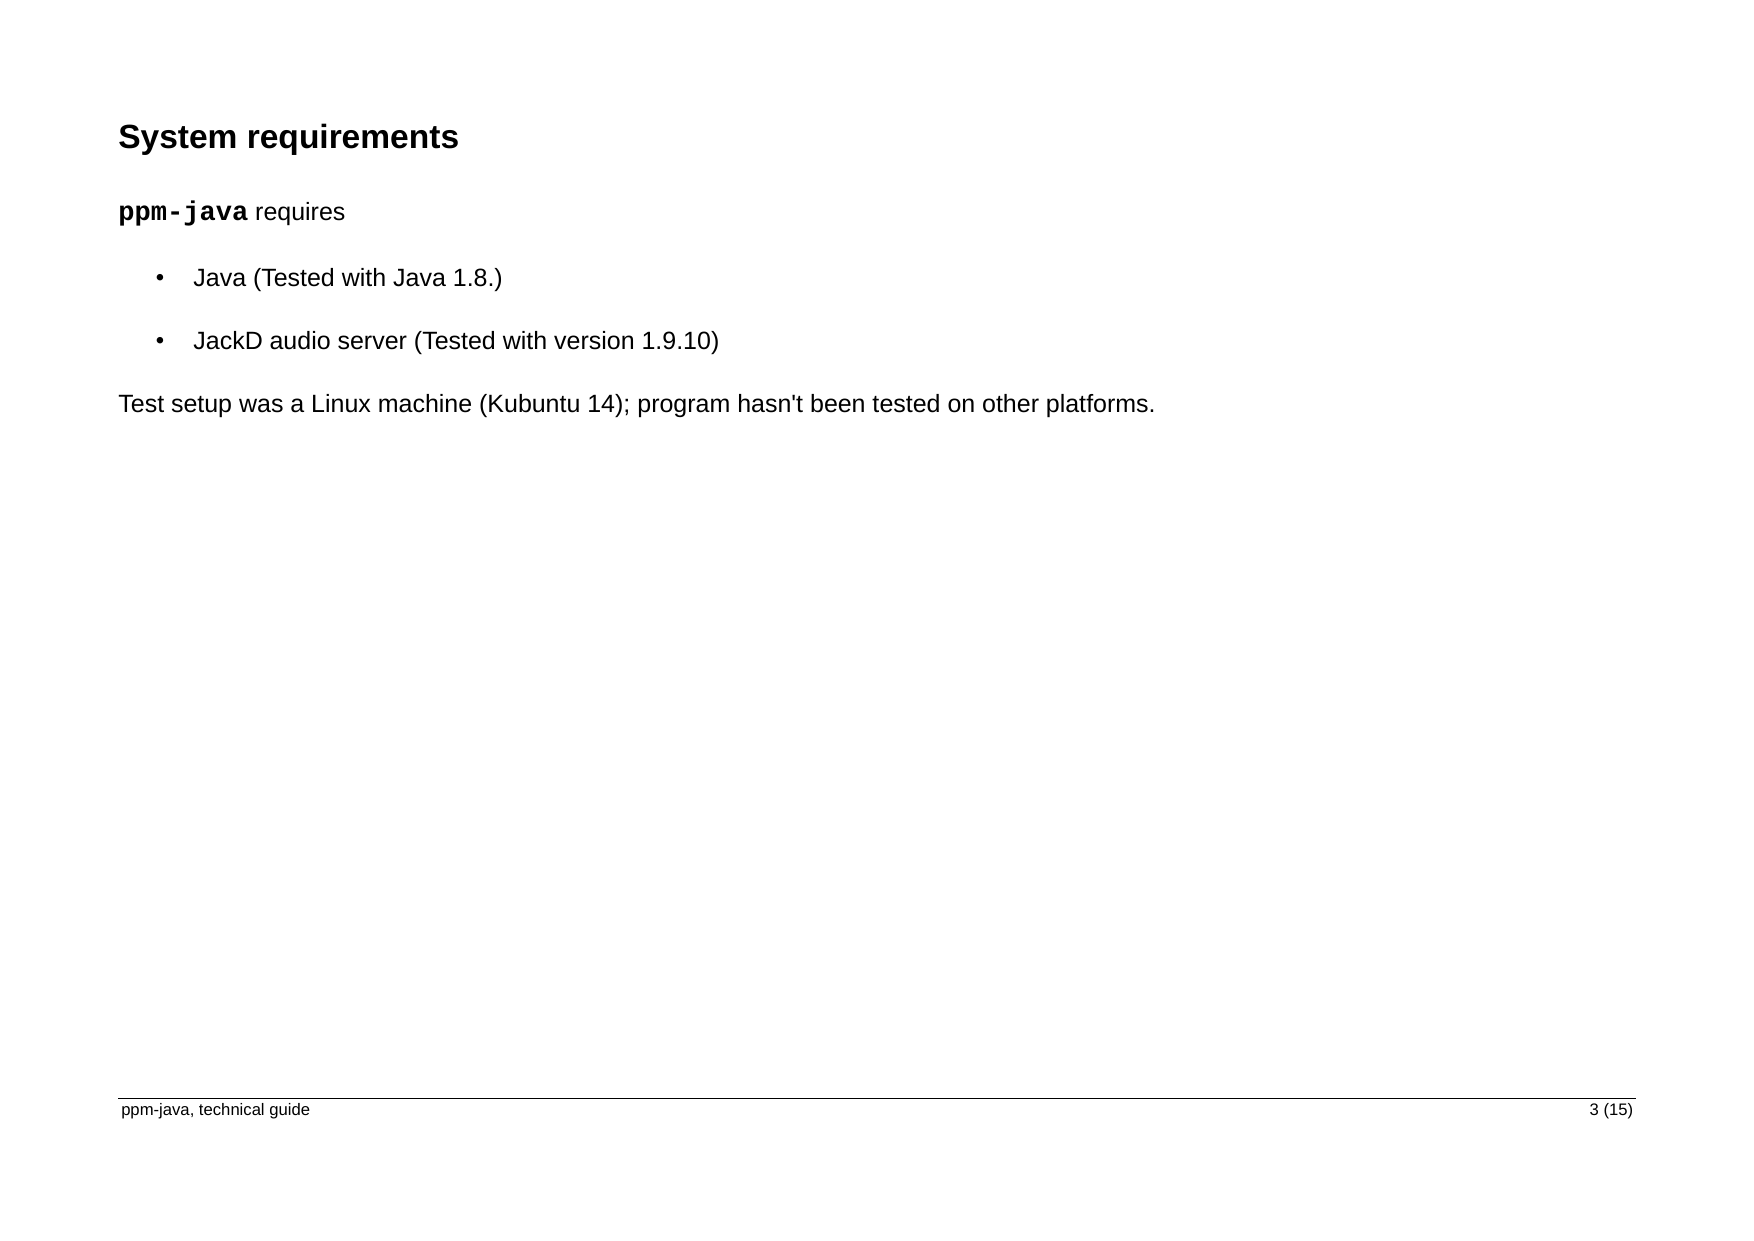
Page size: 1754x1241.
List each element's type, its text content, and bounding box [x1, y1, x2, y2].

text ppm-java requires [118, 198, 1636, 228]
text Test setup was a Linux machine (Kubuntu 14); program hasn't been tested on other platforms. [118, 390, 1636, 418]
list JackD audio server (Tested with version 1.9.10) [156, 327, 1636, 355]
list Java (Tested with Java 1.8.) [156, 264, 1636, 292]
subtitle System requirements [118, 118, 1636, 156]
